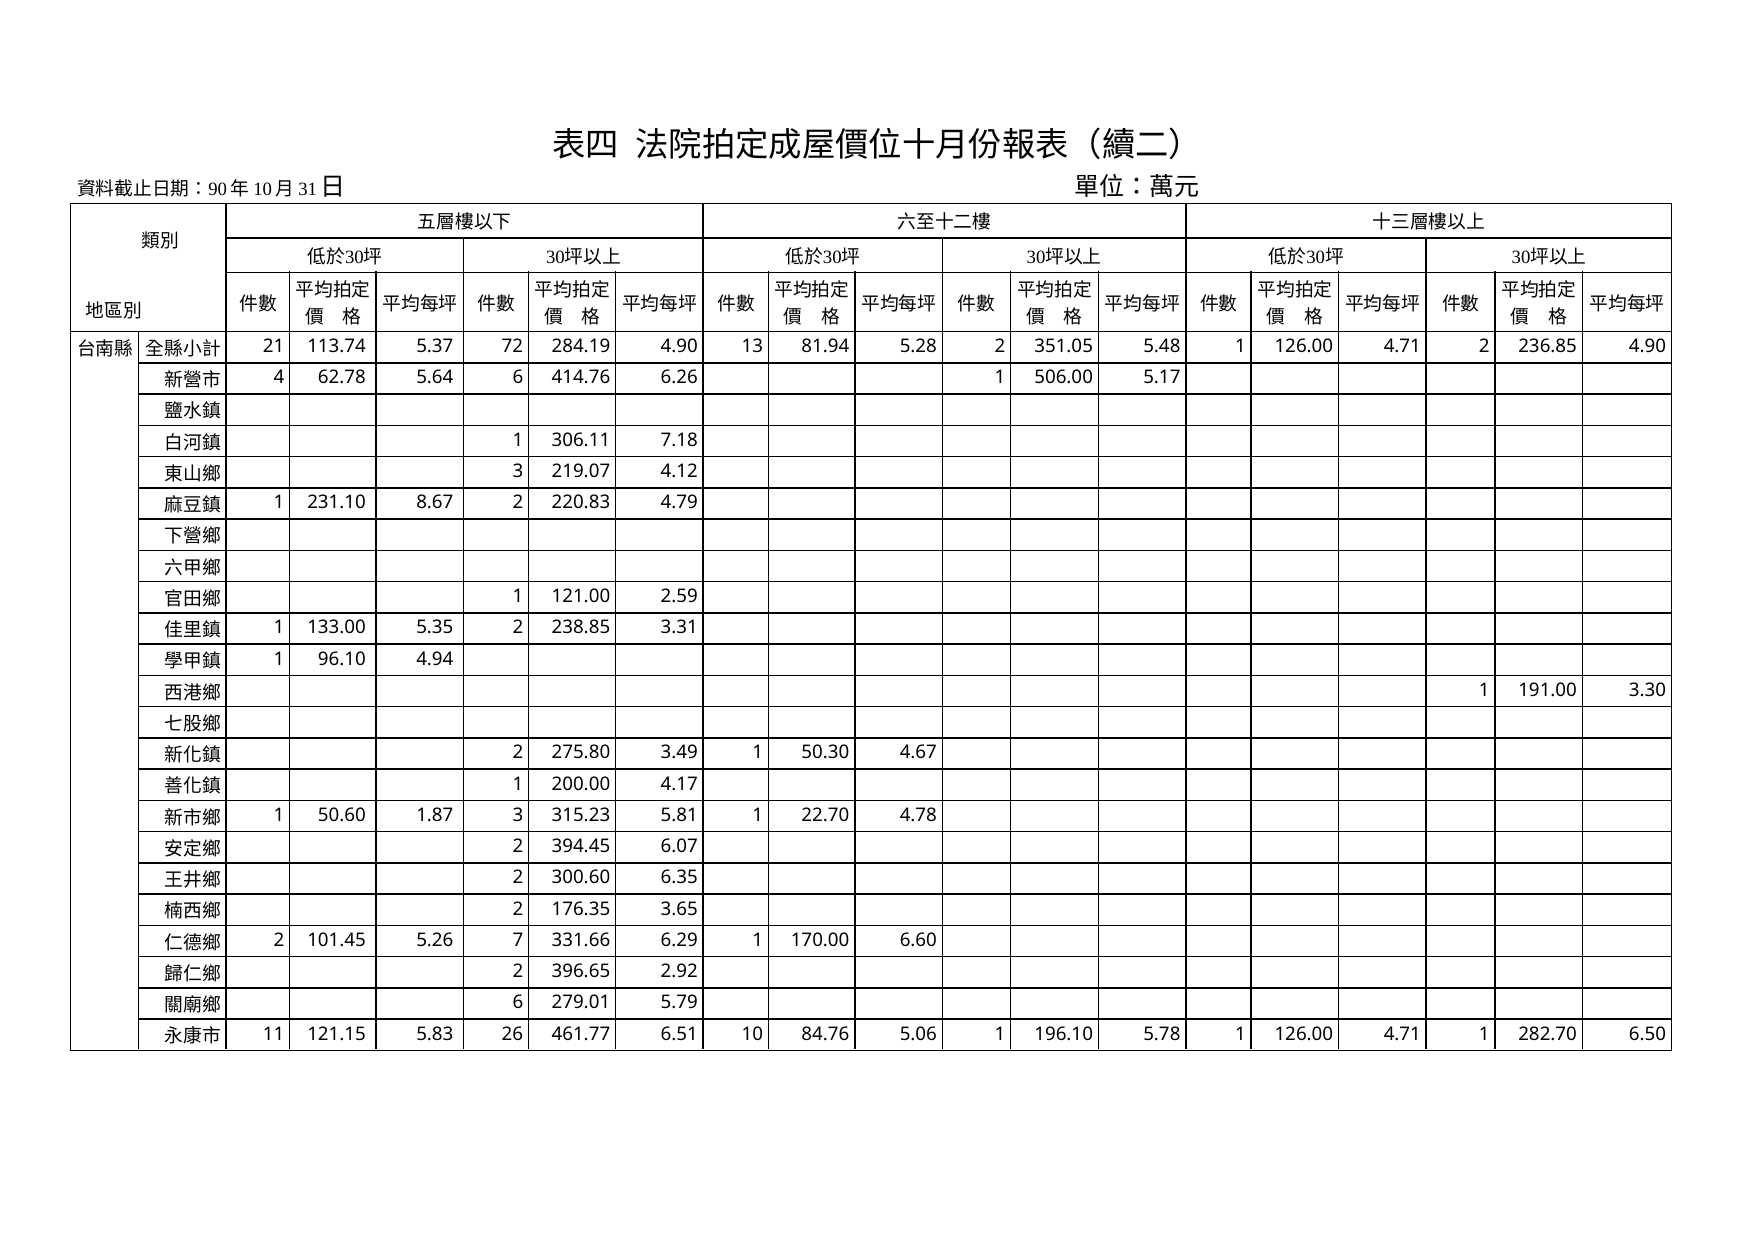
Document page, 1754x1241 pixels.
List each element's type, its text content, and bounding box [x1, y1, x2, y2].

table_cell [1252, 614, 1338, 643]
table_cell [1427, 426, 1494, 456]
table_cell 1 [943, 364, 1010, 393]
table_cell [769, 989, 854, 1018]
table_cell [290, 739, 375, 768]
table_cell [943, 551, 1010, 581]
table_cell [377, 551, 463, 581]
table_cell 2.92 [616, 957, 702, 987]
table_cell 331.66 [529, 926, 615, 956]
table_cell [290, 707, 375, 737]
table_cell 1 [1187, 1020, 1250, 1049]
table_cell 平均每坪 [856, 273, 942, 331]
table_cell [1496, 614, 1582, 643]
table_cell [290, 895, 375, 924]
table_cell [227, 707, 289, 737]
table_cell [856, 582, 942, 612]
table_cell [227, 957, 289, 987]
table_cell [1583, 457, 1671, 487]
table_cell 1 [704, 739, 768, 768]
table_cell 平均每坪 [1583, 273, 1671, 331]
table_cell [1187, 489, 1250, 518]
table_cell [529, 520, 615, 549]
table_cell [71, 393, 138, 424]
table_cell [227, 770, 289, 799]
table_cell [704, 832, 768, 862]
table_cell [704, 457, 768, 487]
table_cell [769, 489, 854, 518]
table_cell [704, 770, 768, 799]
table_cell 5.35 [377, 614, 463, 643]
table_cell [1252, 489, 1338, 518]
table_cell [529, 395, 615, 424]
table_cell 低於30坪 [704, 239, 942, 271]
table_cell [1583, 426, 1671, 456]
table_cell 關廟鄉 [139, 989, 225, 1018]
table_cell [227, 895, 289, 924]
table_cell [1187, 801, 1250, 831]
table_cell 5.81 [616, 801, 702, 831]
table_cell [1496, 582, 1582, 612]
table_cell 4.71 [1339, 332, 1425, 362]
table_cell [943, 832, 1010, 862]
table_cell 2 [227, 926, 289, 956]
table_cell [943, 801, 1010, 831]
table_cell 219.07 [529, 457, 615, 487]
table_cell [1339, 457, 1425, 487]
table_cell [1187, 645, 1250, 674]
table_cell [1011, 426, 1098, 456]
table_cell [1187, 457, 1250, 487]
table_cell [769, 676, 854, 706]
table_cell 4.12 [616, 457, 702, 487]
table_cell 4 [227, 364, 289, 393]
table_cell [856, 395, 942, 424]
table_cell [1427, 770, 1494, 799]
table_cell [1099, 395, 1185, 424]
table_cell 6.26 [616, 364, 702, 393]
table_cell [1496, 551, 1582, 581]
table_cell 6.60 [856, 926, 942, 956]
table_cell [1583, 645, 1671, 674]
table_cell [1427, 895, 1494, 924]
table_cell [769, 520, 854, 549]
table_cell [1496, 707, 1582, 737]
table_cell [290, 832, 375, 862]
table_cell 低於30坪 [1187, 239, 1425, 271]
table_cell [856, 676, 942, 706]
table_cell [71, 581, 138, 612]
table_cell 新市鄉 [139, 801, 225, 831]
table_cell 七股鄉 [139, 707, 225, 737]
table_cell [1339, 676, 1425, 706]
table_cell 3 [464, 457, 528, 487]
table_cell [943, 520, 1010, 549]
table_cell [1099, 801, 1185, 831]
table_cell [1187, 989, 1250, 1018]
table_cell [1339, 614, 1425, 643]
table_cell [71, 487, 138, 518]
table_cell [1339, 645, 1425, 674]
table_cell [943, 864, 1010, 893]
table_cell 1 [464, 582, 528, 612]
table_cell [1583, 989, 1671, 1018]
table_cell 5.79 [616, 989, 702, 1018]
table_cell [856, 957, 942, 987]
table_cell [1252, 832, 1338, 862]
table_cell 平均每坪 [616, 273, 702, 331]
table_cell [377, 832, 463, 862]
table_cell [71, 925, 138, 956]
table_cell 5.78 [1099, 1020, 1185, 1049]
table_cell 4.90 [1583, 332, 1671, 362]
table_cell 6.51 [616, 1020, 702, 1049]
table_cell [290, 864, 375, 893]
table_cell [704, 957, 768, 987]
table_cell [529, 645, 615, 674]
table_cell [290, 426, 375, 456]
table_cell [1496, 395, 1582, 424]
table_cell 22.70 [769, 801, 854, 831]
table_cell [1496, 801, 1582, 831]
table_cell [943, 457, 1010, 487]
table_cell [856, 520, 942, 549]
table_cell 50.60 [290, 801, 375, 831]
table_cell [1427, 582, 1494, 612]
table_cell [1339, 520, 1425, 549]
table_cell [1427, 707, 1494, 737]
table_cell 低於30坪 [227, 239, 463, 271]
table_cell [1339, 895, 1425, 924]
table_cell 5.17 [1099, 364, 1185, 393]
table_cell [943, 707, 1010, 737]
table_cell 84.76 [769, 1020, 854, 1049]
table_cell 5.48 [1099, 332, 1185, 362]
table_cell [943, 489, 1010, 518]
table_cell [1187, 395, 1250, 424]
table_cell [464, 520, 528, 549]
table_cell 282.70 [1496, 1020, 1582, 1049]
table_cell [704, 395, 768, 424]
table_cell [1583, 864, 1671, 893]
table_cell [290, 582, 375, 612]
table_cell [1099, 739, 1185, 768]
table_cell [704, 707, 768, 737]
table_cell 2 [464, 489, 528, 518]
table_cell 1 [464, 770, 528, 799]
table_cell 3.49 [616, 739, 702, 768]
table_cell 下營鄉 [139, 520, 225, 549]
table_cell 安定鄉 [139, 832, 225, 862]
table_cell 11 [227, 1020, 289, 1049]
table_cell [769, 582, 854, 612]
table_cell [1252, 770, 1338, 799]
table_cell [856, 645, 942, 674]
table_cell 170.00 [769, 926, 854, 956]
table_cell [1496, 364, 1582, 393]
table_cell [227, 426, 289, 456]
table_cell [377, 582, 463, 612]
table_cell [616, 676, 702, 706]
table_cell [1099, 645, 1185, 674]
table_cell [290, 989, 375, 1018]
table_cell 50.30 [769, 739, 854, 768]
table_cell [1011, 957, 1098, 987]
table_cell 1 [227, 801, 289, 831]
table_cell [856, 551, 942, 581]
table_cell [1427, 832, 1494, 862]
table_cell [71, 518, 138, 549]
table_cell [377, 864, 463, 893]
table_cell [1011, 676, 1098, 706]
table_cell [377, 707, 463, 737]
table_cell [1252, 707, 1338, 737]
table_cell [1099, 832, 1185, 862]
table_cell [1099, 957, 1185, 987]
table_cell [1339, 395, 1425, 424]
table_cell 4.78 [856, 801, 942, 831]
table_cell [856, 614, 942, 643]
table_cell 1.87 [377, 801, 463, 831]
table_cell [943, 895, 1010, 924]
table_cell [71, 893, 138, 924]
table_cell 西港鄉 [139, 676, 225, 706]
table_cell [290, 957, 375, 987]
table_cell 官田鄉 [139, 582, 225, 612]
table_cell [1099, 489, 1185, 518]
table_header 六至十二樓 [704, 204, 1185, 237]
table_cell [1496, 457, 1582, 487]
table_cell [1187, 614, 1250, 643]
table_cell [1011, 926, 1098, 956]
table_cell 6 [464, 364, 528, 393]
table_cell [1187, 676, 1250, 706]
table_cell [704, 520, 768, 549]
table_cell [704, 645, 768, 674]
table_cell [464, 707, 528, 737]
table_cell [769, 895, 854, 924]
table_cell 白河鎮 [139, 426, 225, 456]
table_cell 21 [227, 332, 289, 362]
table_cell [1583, 520, 1671, 549]
table_cell [377, 989, 463, 1018]
table_cell [1099, 457, 1185, 487]
table_cell [227, 582, 289, 612]
table_cell [1252, 957, 1338, 987]
table_cell [1427, 739, 1494, 768]
table_cell 1 [227, 614, 289, 643]
table_cell 王井鄉 [139, 864, 225, 893]
table_cell 1 [1427, 676, 1494, 706]
table_cell [769, 645, 854, 674]
table_cell [616, 645, 702, 674]
table_cell 30坪以上 [1427, 239, 1671, 271]
table_cell [377, 457, 463, 487]
table_cell [290, 395, 375, 424]
table_cell [1011, 895, 1098, 924]
table_cell 麻豆鎮 [139, 489, 225, 518]
table_cell [1427, 926, 1494, 956]
table_cell [1496, 645, 1582, 674]
table_cell [71, 1018, 138, 1049]
table_cell [227, 551, 289, 581]
table_cell 176.35 [529, 895, 615, 924]
table_cell [1583, 582, 1671, 612]
table_cell [1099, 551, 1185, 581]
table_cell [616, 707, 702, 737]
table_cell [1011, 489, 1098, 518]
table_cell 6.35 [616, 864, 702, 893]
table_cell 1 [464, 426, 528, 456]
table_cell 461.77 [529, 1020, 615, 1049]
table_cell 學甲鎮 [139, 645, 225, 674]
table_cell [856, 489, 942, 518]
table_cell [1583, 957, 1671, 987]
table_cell 81.94 [769, 332, 854, 362]
table_cell 6.50 [1583, 1020, 1671, 1049]
table_cell 平均拍定價 格 [1252, 273, 1338, 331]
table_cell 全縣小計 [139, 332, 225, 362]
table_cell 26 [464, 1020, 528, 1049]
table_cell [1583, 926, 1671, 956]
table_cell [1339, 770, 1425, 799]
table_cell 126.00 [1252, 332, 1338, 362]
table_cell [1496, 739, 1582, 768]
table_cell 2 [1427, 332, 1494, 362]
table_cell [1252, 395, 1338, 424]
table_cell [1099, 426, 1185, 456]
table_cell [1427, 989, 1494, 1018]
table_cell [856, 426, 942, 456]
table_cell [769, 364, 854, 393]
table_cell 414.76 [529, 364, 615, 393]
table_header 十三層樓以上 [1187, 204, 1671, 237]
table_cell [856, 707, 942, 737]
table_cell 2 [464, 895, 528, 924]
table_cell 件數 [1427, 273, 1494, 331]
table_cell 4.90 [616, 332, 702, 362]
table_cell [704, 895, 768, 924]
table_cell [1252, 739, 1338, 768]
table_cell [704, 364, 768, 393]
table_cell 279.01 [529, 989, 615, 1018]
table_cell [377, 895, 463, 924]
table_cell [1252, 676, 1338, 706]
table_cell [1583, 895, 1671, 924]
table_cell [1099, 614, 1185, 643]
table_cell [943, 989, 1010, 1018]
table_cell [71, 800, 138, 831]
table_cell [1583, 707, 1671, 737]
table_cell 件數 [227, 273, 289, 331]
table_cell [769, 551, 854, 581]
table_cell [1011, 614, 1098, 643]
table_cell [1496, 520, 1582, 549]
table_cell [1252, 926, 1338, 956]
table_cell 196.10 [1011, 1020, 1098, 1049]
table_cell [1496, 770, 1582, 799]
table_cell [71, 737, 138, 768]
table_cell 1 [227, 645, 289, 674]
table_cell [1099, 676, 1185, 706]
table_cell [704, 989, 768, 1018]
table_cell [616, 551, 702, 581]
table_cell 歸仁鄉 [139, 957, 225, 987]
table_cell 7.18 [616, 426, 702, 456]
table_cell 1 [227, 489, 289, 518]
table_cell [1099, 926, 1185, 956]
table_cell [1339, 739, 1425, 768]
table_cell 2 [464, 957, 528, 987]
table_cell 101.45 [290, 926, 375, 956]
table_cell [1583, 551, 1671, 581]
table_cell 236.85 [1496, 332, 1582, 362]
table_cell [1427, 864, 1494, 893]
table_cell [1011, 707, 1098, 737]
table_cell [227, 395, 289, 424]
table_cell 東山鄉 [139, 457, 225, 487]
table_cell [1011, 864, 1098, 893]
table_cell 鹽水鎮 [139, 395, 225, 424]
table_cell [1252, 989, 1338, 1018]
table_cell 4.67 [856, 739, 942, 768]
table_cell [704, 489, 768, 518]
table_cell [856, 895, 942, 924]
table_cell [1496, 864, 1582, 893]
table_cell 平均每坪 [1339, 273, 1425, 331]
table_cell [1427, 520, 1494, 549]
table_cell 300.60 [529, 864, 615, 893]
table_cell [1252, 895, 1338, 924]
table_cell 件數 [704, 273, 768, 331]
table_cell [1187, 957, 1250, 987]
table_cell [1339, 489, 1425, 518]
table_cell [943, 770, 1010, 799]
table_cell [464, 551, 528, 581]
table_cell [71, 362, 138, 393]
table_cell 2 [464, 739, 528, 768]
table_cell [769, 770, 854, 799]
table_cell 平均拍定價 格 [1011, 273, 1098, 331]
table_cell 六甲鄉 [139, 551, 225, 581]
table_header 類別 地區別 [71, 204, 225, 331]
table_cell [227, 832, 289, 862]
table_cell 1 [943, 1020, 1010, 1049]
table_cell [1187, 426, 1250, 456]
table_cell 72 [464, 332, 528, 362]
table_cell [1252, 582, 1338, 612]
table_cell 平均每坪 [377, 273, 463, 331]
table_cell [1187, 926, 1250, 956]
table_cell [1496, 895, 1582, 924]
table_cell [71, 862, 138, 893]
table_cell [1099, 707, 1185, 737]
table_cell [943, 926, 1010, 956]
table_cell [71, 643, 138, 674]
table_cell 121.15 [290, 1020, 375, 1049]
table_cell 231.10 [290, 489, 375, 518]
table_cell [1011, 395, 1098, 424]
table_cell [1011, 989, 1098, 1018]
table_cell [856, 832, 942, 862]
table_cell [1011, 770, 1098, 799]
table_cell [1339, 989, 1425, 1018]
table_cell [1427, 957, 1494, 987]
table_cell [1011, 582, 1098, 612]
table_cell 1 [1427, 1020, 1494, 1049]
table_cell 佳里鎮 [139, 614, 225, 643]
table_cell [1252, 520, 1338, 549]
table_cell 7 [464, 926, 528, 956]
table_cell [290, 551, 375, 581]
table_cell [769, 957, 854, 987]
table_cell [464, 676, 528, 706]
table_cell [1427, 614, 1494, 643]
table_cell 13 [704, 332, 768, 362]
table_cell [1099, 770, 1185, 799]
table_cell [71, 956, 138, 987]
table_cell 113.74 [290, 332, 375, 362]
table_cell 5.37 [377, 332, 463, 362]
table_cell 平均拍定價 格 [1496, 273, 1582, 331]
table_cell [1339, 864, 1425, 893]
table_cell [856, 364, 942, 393]
table_cell [377, 395, 463, 424]
table_cell [1252, 426, 1338, 456]
table_cell 284.19 [529, 332, 615, 362]
table_cell [1583, 489, 1671, 518]
table_cell [71, 425, 138, 456]
table_cell 5.83 [377, 1020, 463, 1049]
table_cell [1339, 957, 1425, 987]
table_cell [943, 957, 1010, 987]
table_cell 平均拍定價 格 [769, 273, 854, 331]
table_cell [769, 614, 854, 643]
table_cell 191.00 [1496, 676, 1582, 706]
table_cell 3.65 [616, 895, 702, 924]
table_cell 3.31 [616, 614, 702, 643]
table_cell [71, 456, 138, 487]
table_cell [1496, 489, 1582, 518]
table_cell [1427, 801, 1494, 831]
table_cell [1427, 395, 1494, 424]
table_cell [1496, 989, 1582, 1018]
table_cell [1427, 551, 1494, 581]
table_cell [1252, 645, 1338, 674]
table_cell [769, 426, 854, 456]
table_cell [290, 676, 375, 706]
table_cell 新營市 [139, 364, 225, 393]
table_cell [71, 831, 138, 862]
table_cell [1427, 489, 1494, 518]
table_cell [464, 645, 528, 674]
table_cell 396.65 [529, 957, 615, 987]
table_cell 平均每坪 [1099, 273, 1185, 331]
table_cell 8.67 [377, 489, 463, 518]
table_cell [227, 864, 289, 893]
table_cell 5.64 [377, 364, 463, 393]
table_cell [769, 395, 854, 424]
table_cell 126.00 [1252, 1020, 1338, 1049]
table_cell [943, 582, 1010, 612]
table_cell 6.29 [616, 926, 702, 956]
table_cell 306.11 [529, 426, 615, 456]
table_cell 5.26 [377, 926, 463, 956]
table_cell [1011, 832, 1098, 862]
table_cell 506.00 [1011, 364, 1098, 393]
table_cell 3.30 [1583, 676, 1671, 706]
table_cell [1099, 582, 1185, 612]
table_cell [227, 739, 289, 768]
table_cell 133.00 [290, 614, 375, 643]
table_cell [1496, 926, 1582, 956]
table_cell [464, 395, 528, 424]
table_cell [856, 770, 942, 799]
table_cell [1187, 520, 1250, 549]
table_cell [616, 520, 702, 549]
table_cell [71, 550, 138, 581]
table_cell 1 [704, 926, 768, 956]
table_cell 3 [464, 801, 528, 831]
table_cell [943, 426, 1010, 456]
table_cell [1339, 832, 1425, 862]
table_cell 件數 [1187, 273, 1250, 331]
table_cell [769, 832, 854, 862]
table_cell [943, 739, 1010, 768]
table_cell [769, 457, 854, 487]
table_cell 5.06 [856, 1020, 942, 1049]
table_cell [1339, 801, 1425, 831]
table_cell [1339, 582, 1425, 612]
table_cell [227, 676, 289, 706]
table_cell [1252, 551, 1338, 581]
table_cell 220.83 [529, 489, 615, 518]
table_cell [943, 614, 1010, 643]
table_cell [704, 426, 768, 456]
table_cell [290, 457, 375, 487]
table_cell [1496, 832, 1582, 862]
table_cell [704, 551, 768, 581]
table_cell [1339, 364, 1425, 393]
table_cell 善化鎮 [139, 770, 225, 799]
table_cell [227, 989, 289, 1018]
table_cell [1099, 864, 1185, 893]
table_cell [1427, 457, 1494, 487]
table_cell [1187, 895, 1250, 924]
table_cell 仁德鄉 [139, 926, 225, 956]
table_cell 96.10 [290, 645, 375, 674]
table_cell [529, 676, 615, 706]
table_cell [856, 457, 942, 487]
table_cell [769, 707, 854, 737]
table_cell 2 [464, 864, 528, 893]
table_cell [1252, 801, 1338, 831]
table_cell [1339, 926, 1425, 956]
table_cell [290, 770, 375, 799]
table_cell [1011, 739, 1098, 768]
table_header 五層樓以下 [227, 204, 702, 237]
table_cell [1339, 426, 1425, 456]
table_cell [1339, 707, 1425, 737]
text 表四 法院拍定成屋價位十月份報表（續二） [77, 118, 1677, 166]
table_cell [1583, 739, 1671, 768]
table_cell [704, 582, 768, 612]
table_cell 2 [464, 614, 528, 643]
table_cell 4.71 [1339, 1020, 1425, 1049]
table_cell 永康市 [139, 1020, 225, 1049]
table_cell [377, 426, 463, 456]
table_cell 275.80 [529, 739, 615, 768]
table_cell [1011, 551, 1098, 581]
table_cell 30坪以上 [943, 239, 1185, 271]
table_cell 62.78 [290, 364, 375, 393]
table_cell [377, 676, 463, 706]
table_cell [1011, 801, 1098, 831]
table_cell [290, 520, 375, 549]
table_cell [1583, 832, 1671, 862]
table_cell [1011, 457, 1098, 487]
table_cell [856, 989, 942, 1018]
table_cell [1339, 551, 1425, 581]
table_cell 394.45 [529, 832, 615, 862]
table_cell [529, 551, 615, 581]
table_cell [1187, 739, 1250, 768]
table_cell [1099, 989, 1185, 1018]
table_cell 121.00 [529, 582, 615, 612]
table_cell [71, 675, 138, 706]
table_cell [704, 614, 768, 643]
table_cell 4.94 [377, 645, 463, 674]
table_cell 10 [704, 1020, 768, 1049]
table_cell [227, 520, 289, 549]
table_cell 新化鎮 [139, 739, 225, 768]
table_cell 200.00 [529, 770, 615, 799]
table_cell [856, 864, 942, 893]
table_cell 351.05 [1011, 332, 1098, 362]
table_cell [704, 864, 768, 893]
table_cell [1252, 864, 1338, 893]
table_cell 2 [464, 832, 528, 862]
table_cell 2.59 [616, 582, 702, 612]
table_cell [1427, 645, 1494, 674]
table_cell [377, 957, 463, 987]
table_cell [1187, 770, 1250, 799]
table_cell [377, 770, 463, 799]
table_cell 5.28 [856, 332, 942, 362]
table_cell [1583, 801, 1671, 831]
table_cell [1099, 520, 1185, 549]
table_cell [1187, 582, 1250, 612]
table_cell [1187, 551, 1250, 581]
table_cell [616, 395, 702, 424]
table_cell [1583, 364, 1671, 393]
table_cell [71, 987, 138, 1018]
table_cell [71, 706, 138, 737]
table_cell [1011, 645, 1098, 674]
table_cell [1252, 364, 1338, 393]
table_cell [1583, 395, 1671, 424]
table_cell [1187, 864, 1250, 893]
table_cell [704, 676, 768, 706]
table_cell [71, 768, 138, 799]
table_cell [1187, 707, 1250, 737]
table_cell 台南縣 [71, 332, 138, 362]
table_cell 6 [464, 989, 528, 1018]
table_cell [1496, 957, 1582, 987]
table_cell [1496, 426, 1582, 456]
table_cell 2 [943, 332, 1010, 362]
table_cell [1427, 364, 1494, 393]
table_cell 238.85 [529, 614, 615, 643]
table_cell [1583, 614, 1671, 643]
table_cell [1583, 770, 1671, 799]
table_cell 件數 [943, 273, 1010, 331]
table_cell 6.07 [616, 832, 702, 862]
table_cell 件數 [464, 273, 528, 331]
table_cell [529, 707, 615, 737]
table_cell 315.23 [529, 801, 615, 831]
table_cell [227, 457, 289, 487]
table_cell [71, 612, 138, 643]
table_cell [1252, 457, 1338, 487]
table_cell [377, 520, 463, 549]
table_cell 1 [1187, 332, 1250, 362]
table_cell [1011, 520, 1098, 549]
text 資料截止日期：90年10月31日 單位：萬元 [77, 166, 1677, 203]
table_cell 4.17 [616, 770, 702, 799]
table_cell 平均拍定價 格 [529, 273, 615, 331]
table_cell [943, 676, 1010, 706]
table_cell 平均拍定價 格 [290, 273, 375, 331]
table_cell 1 [704, 801, 768, 831]
table_cell [769, 864, 854, 893]
table_cell 4.79 [616, 489, 702, 518]
table_cell [1187, 832, 1250, 862]
table_cell [377, 739, 463, 768]
table_cell [1099, 895, 1185, 924]
table_cell [943, 395, 1010, 424]
table_cell [943, 645, 1010, 674]
table_cell [1187, 364, 1250, 393]
table_cell 30坪以上 [464, 239, 702, 271]
table_cell 楠西鄉 [139, 895, 225, 924]
